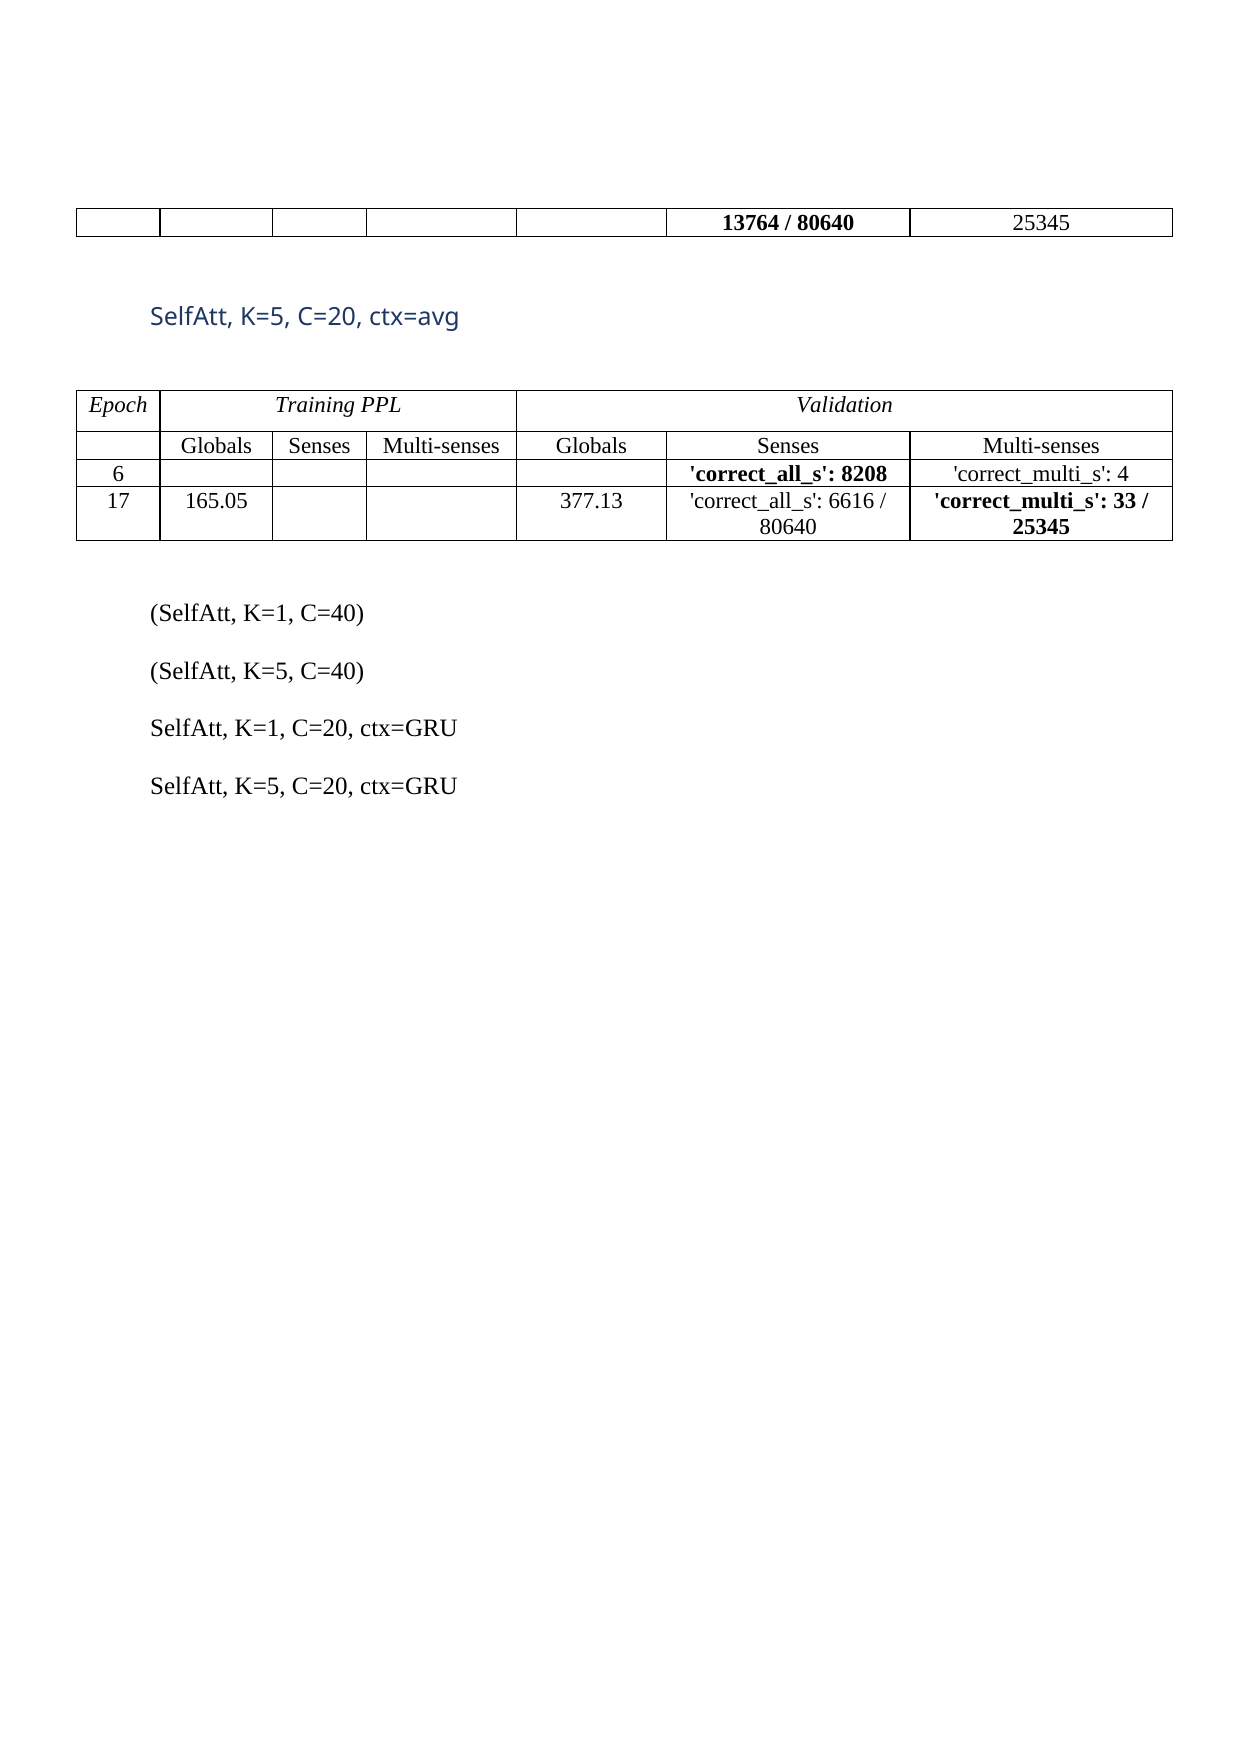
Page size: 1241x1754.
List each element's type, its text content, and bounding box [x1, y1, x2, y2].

table_cell [367, 487, 516, 540]
table_cell [273, 487, 366, 540]
table_cell 'correct_all_s': 8208 [667, 460, 909, 486]
table_cell Globals [161, 432, 272, 459]
text (SelfAtt, K=5, C=40) [150, 656, 1090, 684]
subtitle SelfAtt, K=5, C=20, ctx=avg [150, 298, 1090, 332]
table_cell 6 [77, 460, 159, 486]
table_cell 17 [77, 487, 159, 540]
table_cell [367, 460, 516, 486]
table_cell 'correct_all_s': 6616 / 80640 [667, 487, 909, 540]
table_cell [517, 209, 666, 236]
table_cell 377.13 [517, 487, 666, 540]
table_cell Multi-senses [911, 432, 1172, 459]
text SelfAtt, K=5, C=20, ctx=GRU [150, 771, 1090, 799]
table_cell 13764 / 80640 [667, 209, 909, 236]
table_cell [77, 209, 159, 236]
table_cell Senses [273, 432, 366, 459]
table_cell [161, 460, 272, 486]
table_cell 165.05 [161, 487, 272, 540]
table_cell [367, 209, 516, 236]
table_cell [161, 209, 272, 236]
table_cell [273, 209, 366, 236]
table_cell [77, 432, 159, 459]
text (SelfAtt, K=1, C=40) [150, 598, 1090, 627]
table_cell Globals [517, 432, 666, 459]
table_cell 'correct_multi_s': 4 [911, 460, 1172, 486]
table_cell [273, 460, 366, 486]
table_header Epoch [77, 391, 159, 431]
table_cell Senses [667, 432, 909, 459]
table_cell Multi-senses [367, 432, 516, 459]
table_header Validation [517, 391, 1172, 431]
text SelfAtt, K=1, C=20, ctx=GRU [150, 713, 1090, 742]
table_cell 'correct_multi_s': 33 / 25345 [911, 487, 1172, 540]
table_header Training PPL [161, 391, 516, 431]
table_cell 25345 [911, 209, 1172, 236]
table_cell [517, 460, 666, 486]
